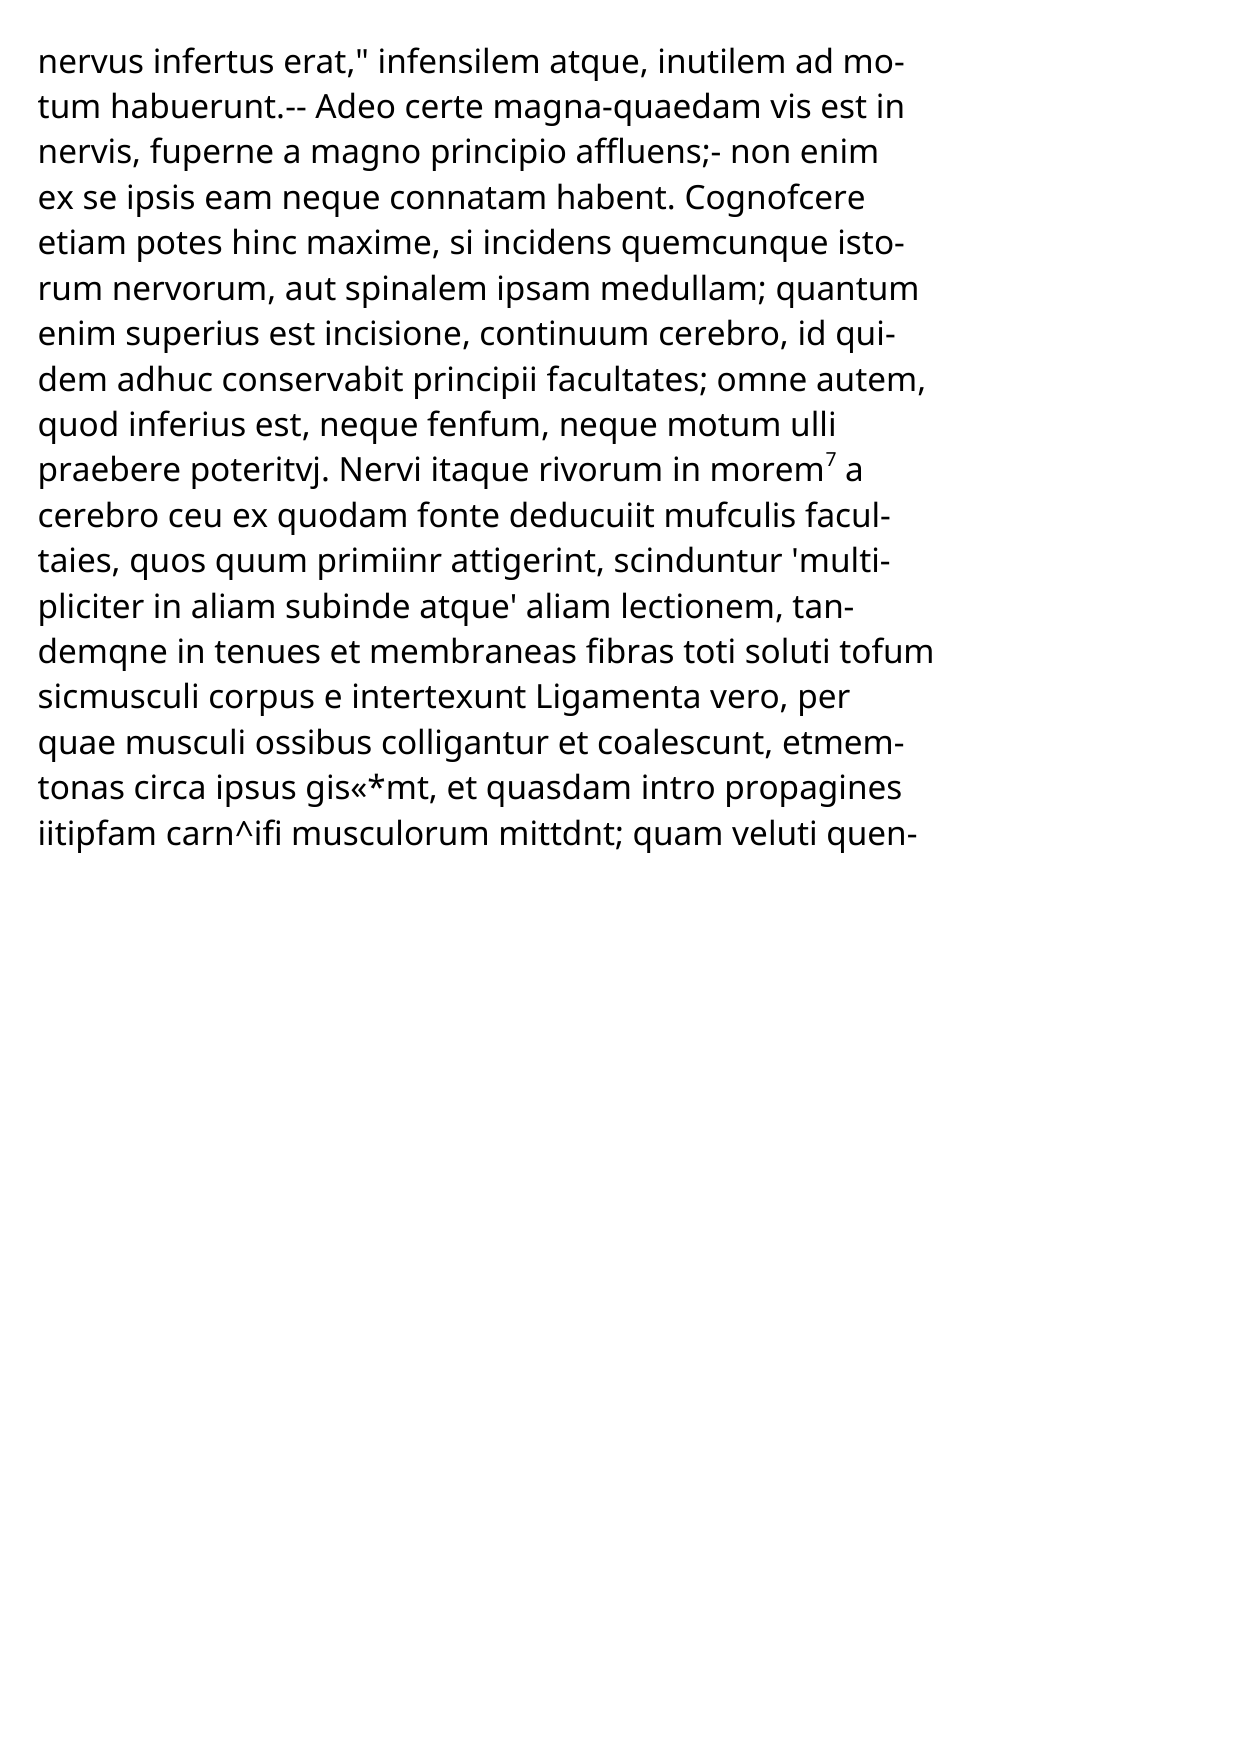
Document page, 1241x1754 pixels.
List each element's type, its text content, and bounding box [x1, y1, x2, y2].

text nervus infertus erat," infensilem atque, inutilem ad mo- tum habuerunt.-- Adeo certe magna-quaedam vis est in nervis, fuperne a magno principio affluens;- non enim ex se ipsis eam neque connatam habent. Cognofcere etiam potes hinc maxime, si incidens quemcunque isto- rum nervorum, aut spinalem ipsam medullam; quantum enim superius est incisione, continuum cerebro, id qui- dem adhuc conservabit principii facultates; omne autem, quod inferius est, neque fenfum, neque motum ulli praebere poteritvj. Nervi itaque rivorum in morem7 a cerebro ceu ex quodam fonte deducuiit mufculis facul- taies, quos quum primiinr attigerint, scinduntur 'multi- pliciter in aliam subinde atque' aliam lectionem, tan- demqne in tenues et membraneas fibras toti soluti tofum sicmusculi corpus e intertexunt Ligamenta vero, per quae musculi ossibus colligantur et coalescunt, etmem- tonas circa ipsus gis«*mt, et quasdam intro propagines iitipfam carn^ifi musculorum mittdnt; quam veluti quen- [37, 37, 1203, 855]
